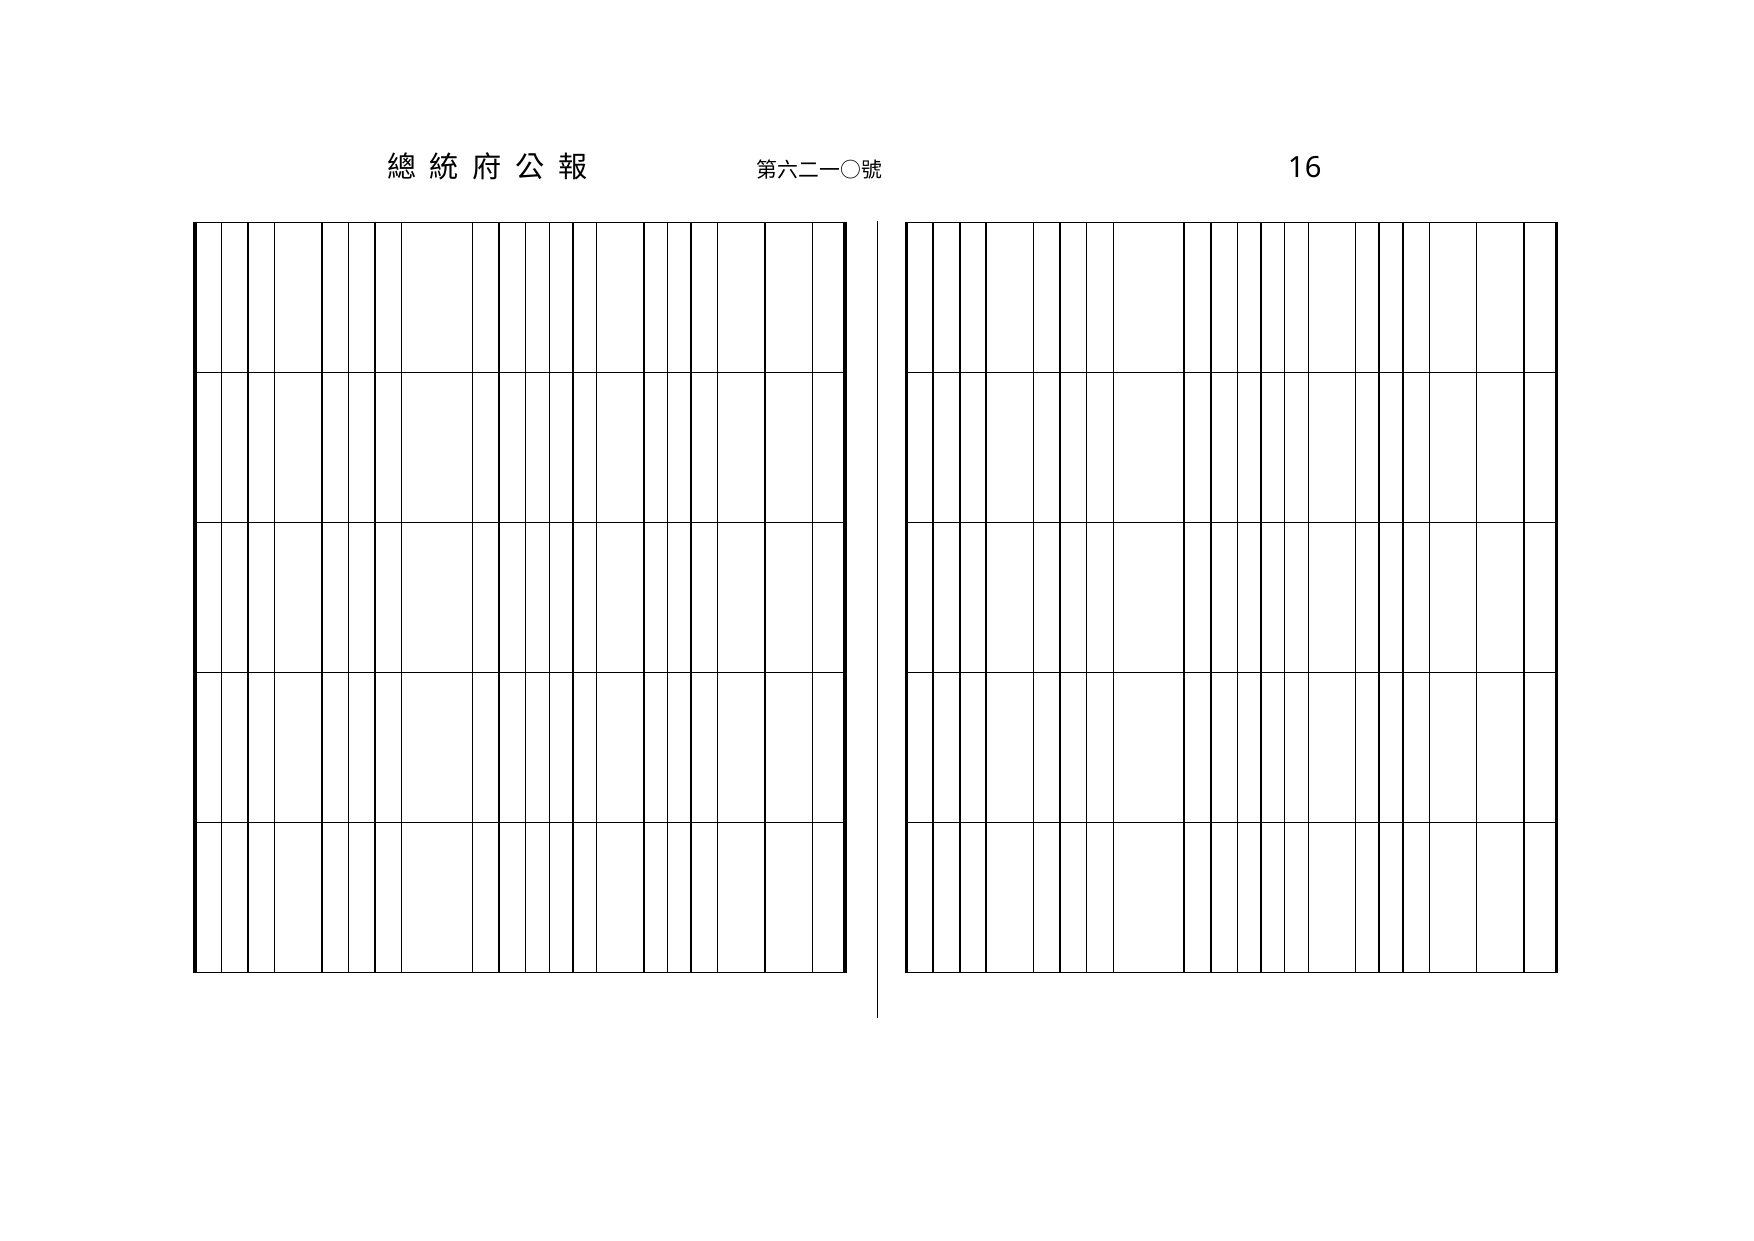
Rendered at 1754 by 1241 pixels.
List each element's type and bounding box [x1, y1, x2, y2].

table_cell [222, 823, 247, 972]
table_cell [1114, 673, 1137, 822]
table_cell [349, 373, 374, 522]
table_cell [449, 523, 472, 672]
table_cell [402, 523, 425, 672]
table_cell [1525, 823, 1555, 972]
table_cell [961, 523, 985, 672]
table_cell [1137, 373, 1161, 522]
table_cell [473, 523, 498, 672]
table_cell [692, 823, 717, 972]
table_cell [620, 373, 643, 522]
table_cell [1161, 523, 1183, 672]
table_cell [741, 673, 764, 822]
table_cell [961, 673, 985, 822]
table_cell [1185, 373, 1210, 522]
table_cell [1332, 673, 1355, 822]
table_cell [249, 223, 274, 372]
table_cell [1238, 373, 1260, 522]
table_cell [323, 523, 348, 672]
table_cell [1087, 673, 1113, 822]
table_cell [1010, 523, 1033, 672]
table_cell [1137, 823, 1161, 972]
table_cell [473, 223, 498, 372]
table_cell [645, 223, 667, 372]
table_cell [1087, 223, 1113, 372]
table_cell [1525, 223, 1555, 372]
table_cell [1285, 673, 1308, 822]
table_cell [425, 523, 449, 672]
table_cell [597, 373, 620, 522]
table_cell [1404, 673, 1429, 822]
table_cell [1114, 373, 1137, 522]
table_cell [1309, 673, 1332, 822]
table_cell [1238, 223, 1260, 372]
table_cell [1061, 823, 1086, 972]
table_cell [741, 823, 764, 972]
table_cell [1238, 823, 1260, 972]
table_cell [718, 673, 741, 822]
table_cell [908, 823, 932, 972]
table_cell [1404, 373, 1429, 522]
table_cell [987, 523, 1010, 672]
table_cell [574, 373, 596, 522]
table_cell [718, 223, 741, 372]
table_cell [1332, 823, 1355, 972]
table_cell [1285, 523, 1308, 672]
table_cell [298, 523, 321, 672]
table_cell [249, 523, 274, 672]
table_cell [1453, 373, 1476, 522]
table_cell [275, 823, 298, 972]
table_cell [1285, 823, 1308, 972]
table_cell [1430, 373, 1453, 522]
table_cell [620, 823, 643, 972]
table_cell [449, 823, 472, 972]
table_cell [692, 673, 717, 822]
table_cell [766, 523, 789, 672]
table_cell [789, 223, 812, 372]
table_cell [1285, 223, 1308, 372]
table_cell [1430, 223, 1453, 372]
table_cell [376, 223, 401, 372]
table_cell [425, 223, 449, 372]
table_cell [1453, 523, 1476, 672]
table_cell [425, 373, 449, 522]
table_cell [718, 523, 741, 672]
table_cell [323, 823, 348, 972]
table_cell [574, 823, 596, 972]
table_cell [1212, 673, 1237, 822]
table_cell [298, 673, 321, 822]
table_cell [1262, 223, 1284, 372]
table_cell [1525, 673, 1555, 822]
table_cell [197, 823, 221, 972]
table_cell [222, 673, 247, 822]
table_cell [1034, 523, 1059, 672]
table_cell [574, 223, 596, 372]
table_cell [1034, 223, 1059, 372]
table_cell [323, 223, 348, 372]
table_cell [425, 673, 449, 822]
table_cell [789, 373, 812, 522]
table_cell [961, 223, 985, 372]
table_cell [1262, 823, 1284, 972]
table_cell [987, 373, 1010, 522]
table_cell [298, 373, 321, 522]
table_cell [1137, 223, 1161, 372]
table_cell [813, 223, 843, 372]
table_cell [550, 523, 572, 672]
table_cell [934, 523, 959, 672]
table_cell [766, 373, 789, 522]
table_cell [1137, 523, 1161, 672]
table_cell [1356, 673, 1378, 822]
table_cell [813, 823, 843, 972]
table_cell [620, 673, 643, 822]
table_cell [526, 373, 549, 522]
table_cell [741, 373, 764, 522]
table_cell [1380, 823, 1402, 972]
table_cell [1380, 223, 1402, 372]
table_cell [275, 673, 298, 822]
table_cell [813, 373, 843, 522]
table_cell [1161, 223, 1183, 372]
table_cell [222, 523, 247, 672]
table_cell [402, 673, 425, 822]
table_cell [550, 373, 572, 522]
table_cell [620, 223, 643, 372]
table_cell [813, 523, 843, 672]
table_cell [645, 373, 667, 522]
table_cell [473, 373, 498, 522]
table_cell [1525, 373, 1555, 522]
table_cell [934, 823, 959, 972]
table_cell [574, 673, 596, 822]
table_cell [1212, 823, 1237, 972]
table_cell [789, 673, 812, 822]
table_cell [1404, 223, 1429, 372]
table_cell [987, 823, 1010, 972]
table_cell [668, 223, 690, 372]
table_cell [1430, 673, 1453, 822]
table_cell [526, 823, 549, 972]
table_cell [323, 673, 348, 822]
table_cell [402, 373, 425, 522]
table_cell [692, 523, 717, 672]
table_cell [718, 823, 741, 972]
table_cell [668, 823, 690, 972]
table_cell [1034, 673, 1059, 822]
table_cell [449, 673, 472, 822]
table_cell [500, 373, 525, 522]
table_cell [1477, 523, 1500, 672]
table_cell [222, 223, 247, 372]
table_cell [349, 523, 374, 672]
table_cell [1477, 823, 1500, 972]
table_cell [741, 523, 764, 672]
table_cell [526, 673, 549, 822]
table_cell [1061, 523, 1086, 672]
table_cell [1500, 223, 1523, 372]
table_cell [275, 373, 298, 522]
table_cell [1404, 823, 1429, 972]
table_cell [1161, 823, 1183, 972]
table_cell [1500, 823, 1523, 972]
table_cell [222, 373, 247, 522]
table_cell [1332, 373, 1355, 522]
table_cell [1380, 373, 1402, 522]
table_cell [298, 223, 321, 372]
table_cell [275, 523, 298, 672]
table_cell [550, 223, 572, 372]
table_cell [789, 823, 812, 972]
table_cell [376, 373, 401, 522]
table_cell [1161, 673, 1183, 822]
table_cell [1309, 523, 1332, 672]
table_cell [197, 523, 221, 672]
table_cell [1034, 823, 1059, 972]
table_cell [1185, 823, 1210, 972]
table_cell [908, 673, 932, 822]
table_cell [1061, 673, 1086, 822]
table_cell [1404, 523, 1429, 672]
table_cell [718, 373, 741, 522]
table_cell [1238, 523, 1260, 672]
table_cell [1262, 523, 1284, 672]
table_cell [597, 673, 620, 822]
table_cell [1380, 673, 1402, 822]
table_cell [1238, 673, 1260, 822]
table_cell [1453, 223, 1476, 372]
table_cell [550, 673, 572, 822]
table_cell [323, 373, 348, 522]
table_cell [1477, 223, 1500, 372]
table_cell [766, 823, 789, 972]
table_cell [987, 223, 1010, 372]
table_cell [934, 223, 959, 372]
table_cell [813, 673, 843, 822]
table_cell [1114, 223, 1137, 372]
table_cell [1453, 823, 1476, 972]
table_cell [1010, 673, 1033, 822]
table_cell [645, 673, 667, 822]
table_cell [449, 373, 472, 522]
table_cell [500, 673, 525, 822]
table_cell [1061, 223, 1086, 372]
table_cell [1356, 223, 1378, 372]
table_cell [249, 823, 274, 972]
table_cell [908, 523, 932, 672]
table_cell [349, 823, 374, 972]
table_cell [1500, 373, 1523, 522]
table_cell [1332, 223, 1355, 372]
table_cell [249, 673, 274, 822]
table_cell [500, 823, 525, 972]
table_cell [1010, 373, 1033, 522]
table_cell [1356, 523, 1378, 672]
table_cell [1262, 373, 1284, 522]
table_cell [934, 673, 959, 822]
table_cell [449, 223, 472, 372]
table_cell [1477, 673, 1500, 822]
table_cell [597, 823, 620, 972]
table_cell [789, 523, 812, 672]
table_cell [500, 223, 525, 372]
table_cell [574, 523, 596, 672]
table_cell [1332, 523, 1355, 672]
table_cell [1185, 673, 1210, 822]
table_cell [1356, 823, 1378, 972]
table_cell [1309, 373, 1332, 522]
table_cell [1453, 673, 1476, 822]
table_cell [249, 373, 274, 522]
table_cell [550, 823, 572, 972]
table_cell [1061, 373, 1086, 522]
table_cell [1309, 223, 1332, 372]
table_cell [1087, 373, 1113, 522]
table_cell [1212, 523, 1237, 672]
table_cell [1212, 223, 1237, 372]
table_cell [526, 523, 549, 672]
table_cell [1010, 223, 1033, 372]
table_cell [1161, 373, 1183, 522]
table_cell [473, 673, 498, 822]
table_cell [349, 223, 374, 372]
table_cell [1010, 823, 1033, 972]
table_cell [275, 223, 298, 372]
table_cell [645, 823, 667, 972]
table_cell [1137, 673, 1161, 822]
table_cell [500, 523, 525, 672]
table_cell [1285, 373, 1308, 522]
table_cell [1087, 523, 1113, 672]
table_cell [668, 523, 690, 672]
table_cell [645, 523, 667, 672]
table_cell [1430, 523, 1453, 672]
table_cell [1356, 373, 1378, 522]
table_cell [934, 373, 959, 522]
table_cell [597, 223, 620, 372]
table_cell [473, 823, 498, 972]
table_cell [987, 673, 1010, 822]
table_cell [961, 373, 985, 522]
table_cell [376, 673, 401, 822]
table_cell [766, 673, 789, 822]
table_cell [197, 673, 221, 822]
table_cell [1262, 673, 1284, 822]
table_cell [1185, 223, 1210, 372]
table_cell [692, 223, 717, 372]
table_cell [1380, 523, 1402, 672]
table_cell [376, 523, 401, 672]
table_cell [668, 373, 690, 522]
table_cell [1185, 523, 1210, 672]
table_cell [1087, 823, 1113, 972]
table_cell [526, 223, 549, 372]
table_cell [197, 223, 221, 372]
table_cell [597, 523, 620, 672]
table_cell [1500, 673, 1523, 822]
table_cell [298, 823, 321, 972]
table_cell [1034, 373, 1059, 522]
table_cell [1309, 823, 1332, 972]
table_cell [1114, 523, 1137, 672]
table_cell [1477, 373, 1500, 522]
table_cell [1525, 523, 1555, 672]
table_cell [908, 223, 932, 372]
table_cell [376, 823, 401, 972]
table_cell [349, 673, 374, 822]
table_cell [402, 223, 425, 372]
table_cell [425, 823, 449, 972]
table_cell [197, 373, 221, 522]
table_cell [692, 373, 717, 522]
table_cell [908, 373, 932, 522]
table_cell [1500, 523, 1523, 672]
table_cell [620, 523, 643, 672]
table_cell [961, 823, 985, 972]
table_cell [402, 823, 425, 972]
table_cell [741, 223, 764, 372]
table_cell [1430, 823, 1453, 972]
table_cell [668, 673, 690, 822]
table_cell [1212, 373, 1237, 522]
table_cell [1114, 823, 1137, 972]
table_cell [766, 223, 789, 372]
